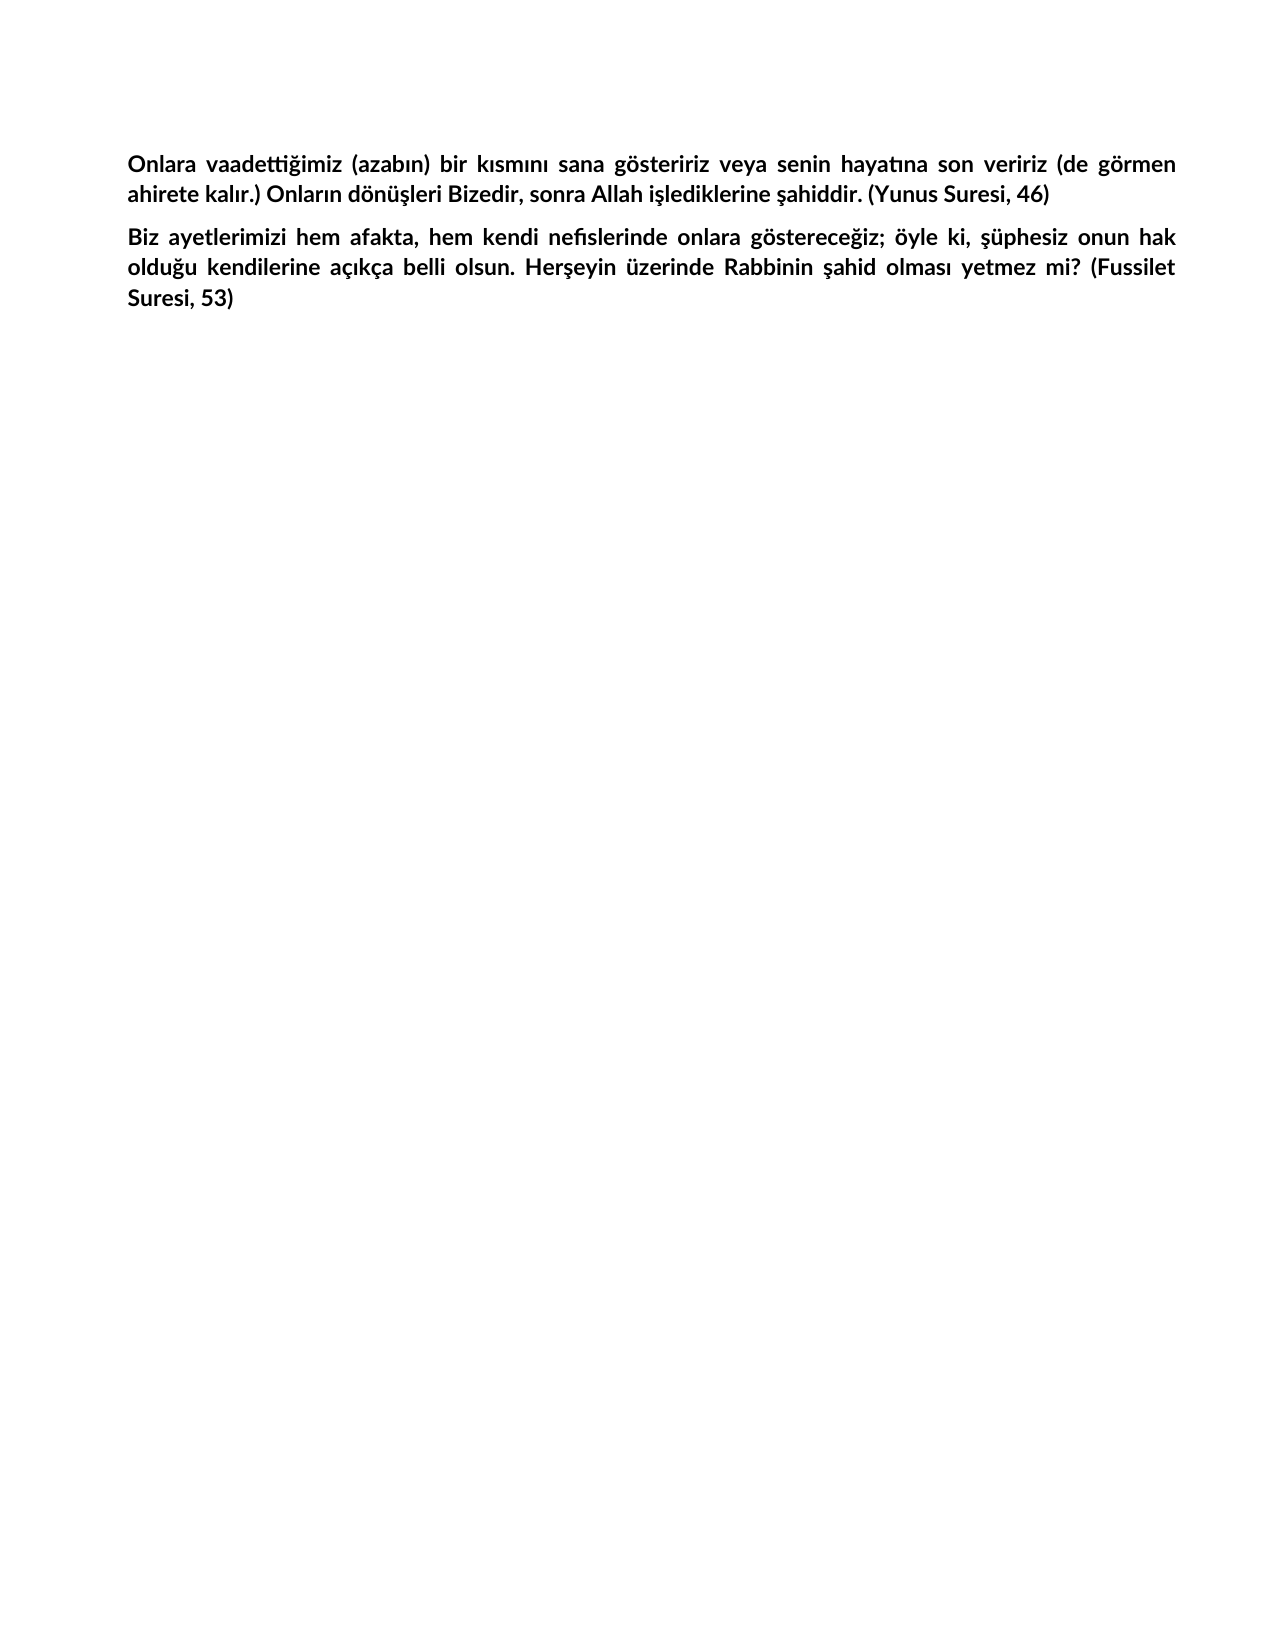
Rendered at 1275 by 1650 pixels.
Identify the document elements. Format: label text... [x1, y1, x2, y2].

text Biz ayetlerimizi hem afakta, hem kendi nefislerinde onlara göstereceğiz; öyle ki, şüphesiz onun hak olduğu kendilerine açıkça belli olsun. Herşeyin üzerinde Rabbinin şahid olması yetmez mi? (Fussilet Suresi, 53) [127, 223, 1177, 311]
text Onlara vaadettiğimiz (azabın) bir kısmını sana gösteririz veya senin hayatına son veririz (de görmen ahirete kalır.) Onların dönüşleri Bizedir, sonra Allah işlediklerine şahiddir. (Yunus Suresi, 46) [127, 150, 1177, 208]
